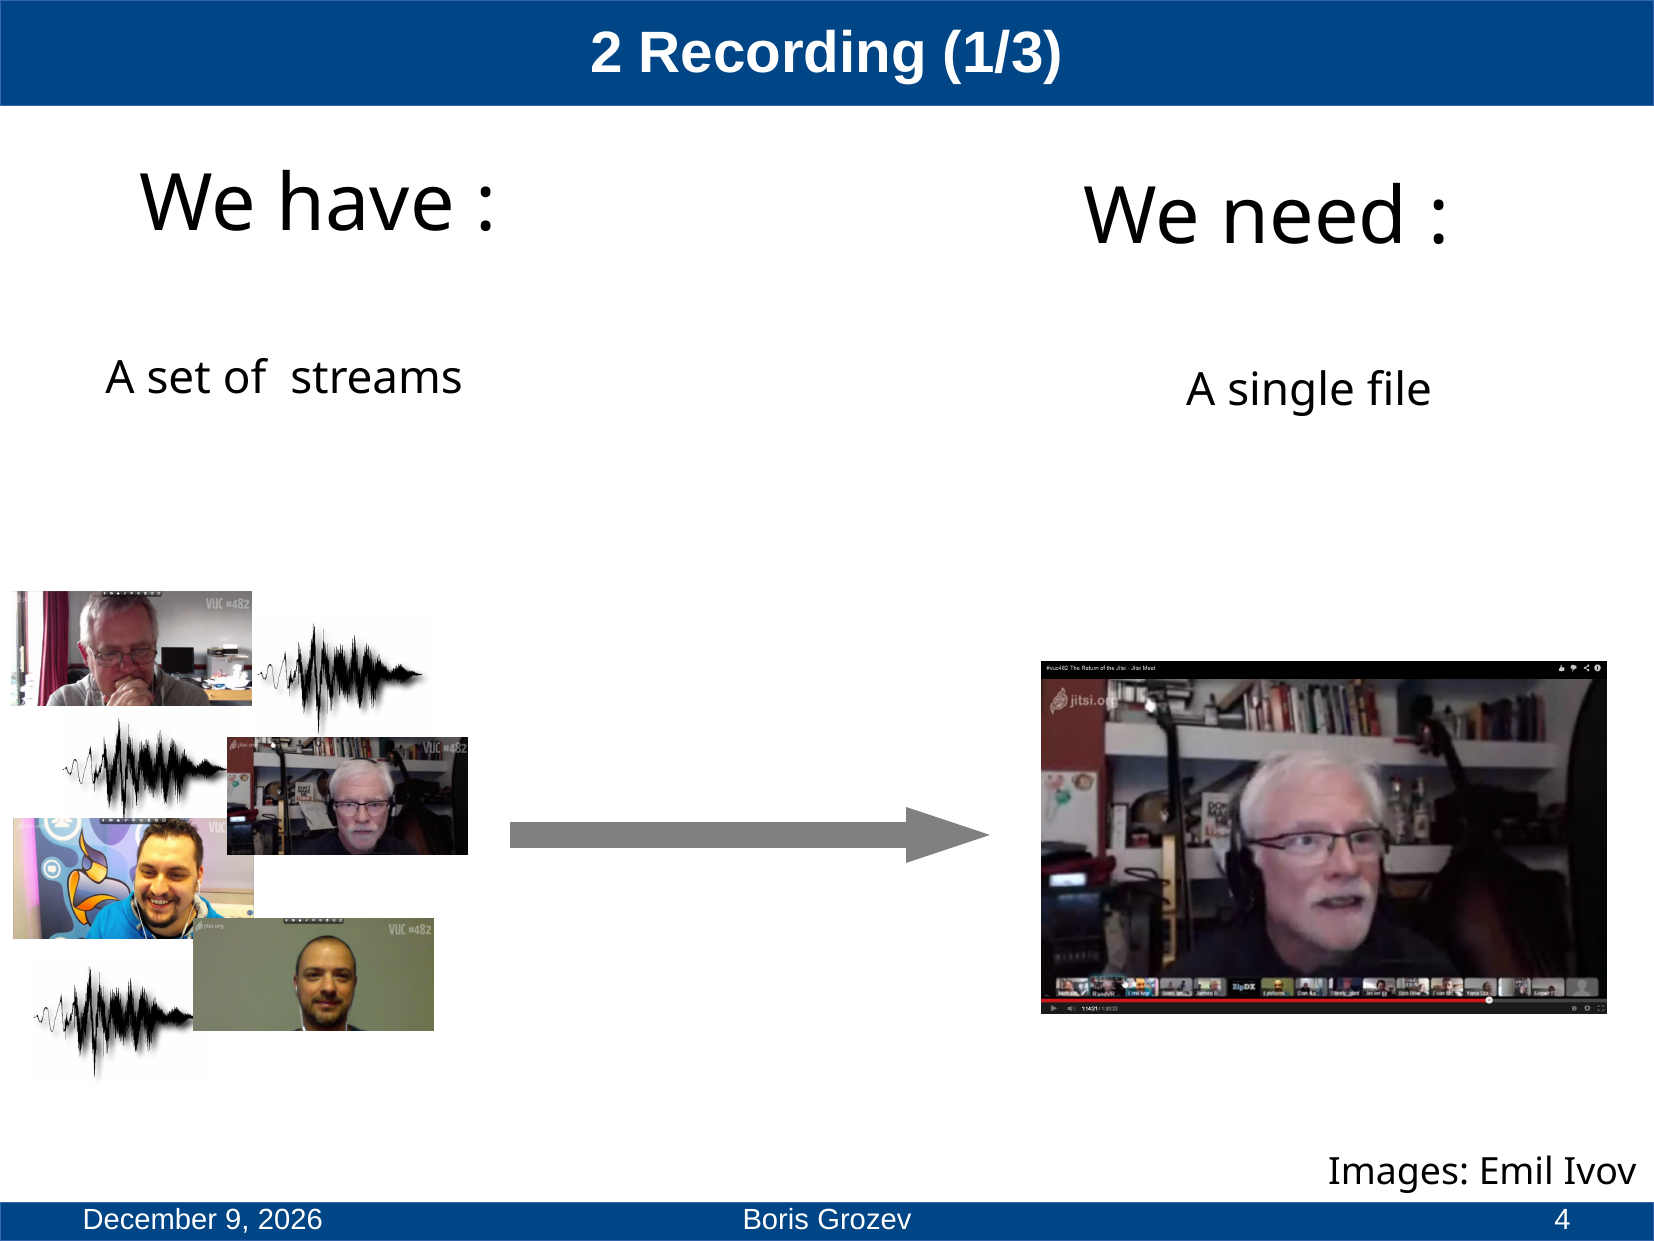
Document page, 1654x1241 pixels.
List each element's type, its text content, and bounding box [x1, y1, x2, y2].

text_box A single file [1171, 349, 1364, 417]
text_box We need : [1068, 150, 1332, 258]
text_box We have : [124, 138, 384, 245]
picture [11, 591, 468, 1085]
text_box Images: Emil Ivov [1313, 1137, 1639, 1201]
picture [1041, 661, 1607, 1014]
text_box A set of streams [90, 337, 358, 406]
title 2 Recording (1/3) [0, 0, 1654, 106]
